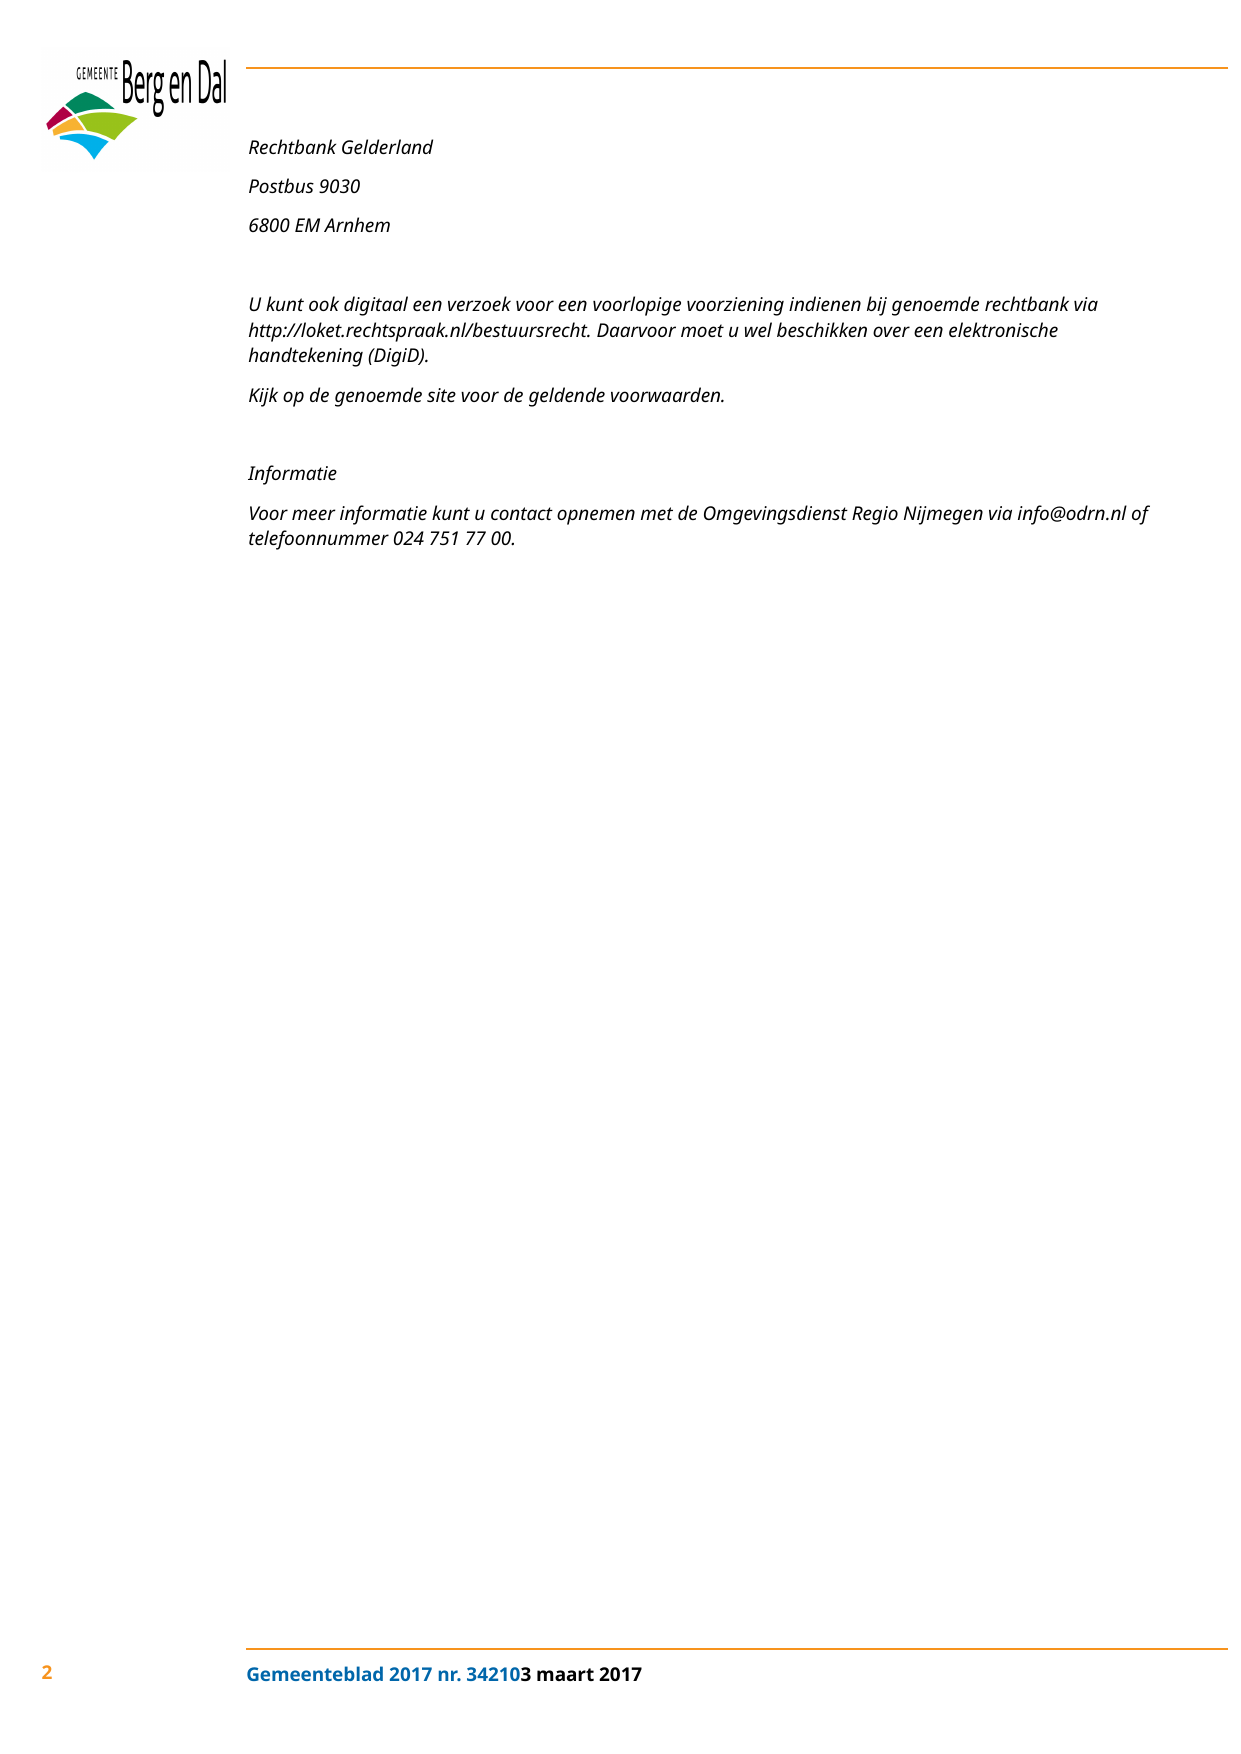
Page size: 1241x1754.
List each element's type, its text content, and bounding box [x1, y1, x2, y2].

text Voor meer informatie kunt u contact opnemen met de Omgevingsdienst Regio Nijmegen via info@odrn.nl of telefoonnummer 024 751 77 00. [248, 500, 1152, 551]
text Kijk op de genoemde site voor de geldende voorwaarden. [248, 382, 1152, 408]
text Postbus 9030 [248, 173, 1152, 199]
picture [41, 47, 231, 172]
text 6800 EM Arnhem [248, 213, 1152, 238]
text U kunt ook digitaal een verzoek voor een voorlopige voorziening indienen bij genoemde rechtbank via http://loket.rechtspraak.nl/bestuursrecht. Daarvoor moet u wel beschikken over een elektronische handtekening (DigiD). [248, 291, 1152, 368]
text Rechtbank Gelderland [248, 134, 1152, 160]
text Informatie [248, 460, 1152, 486]
